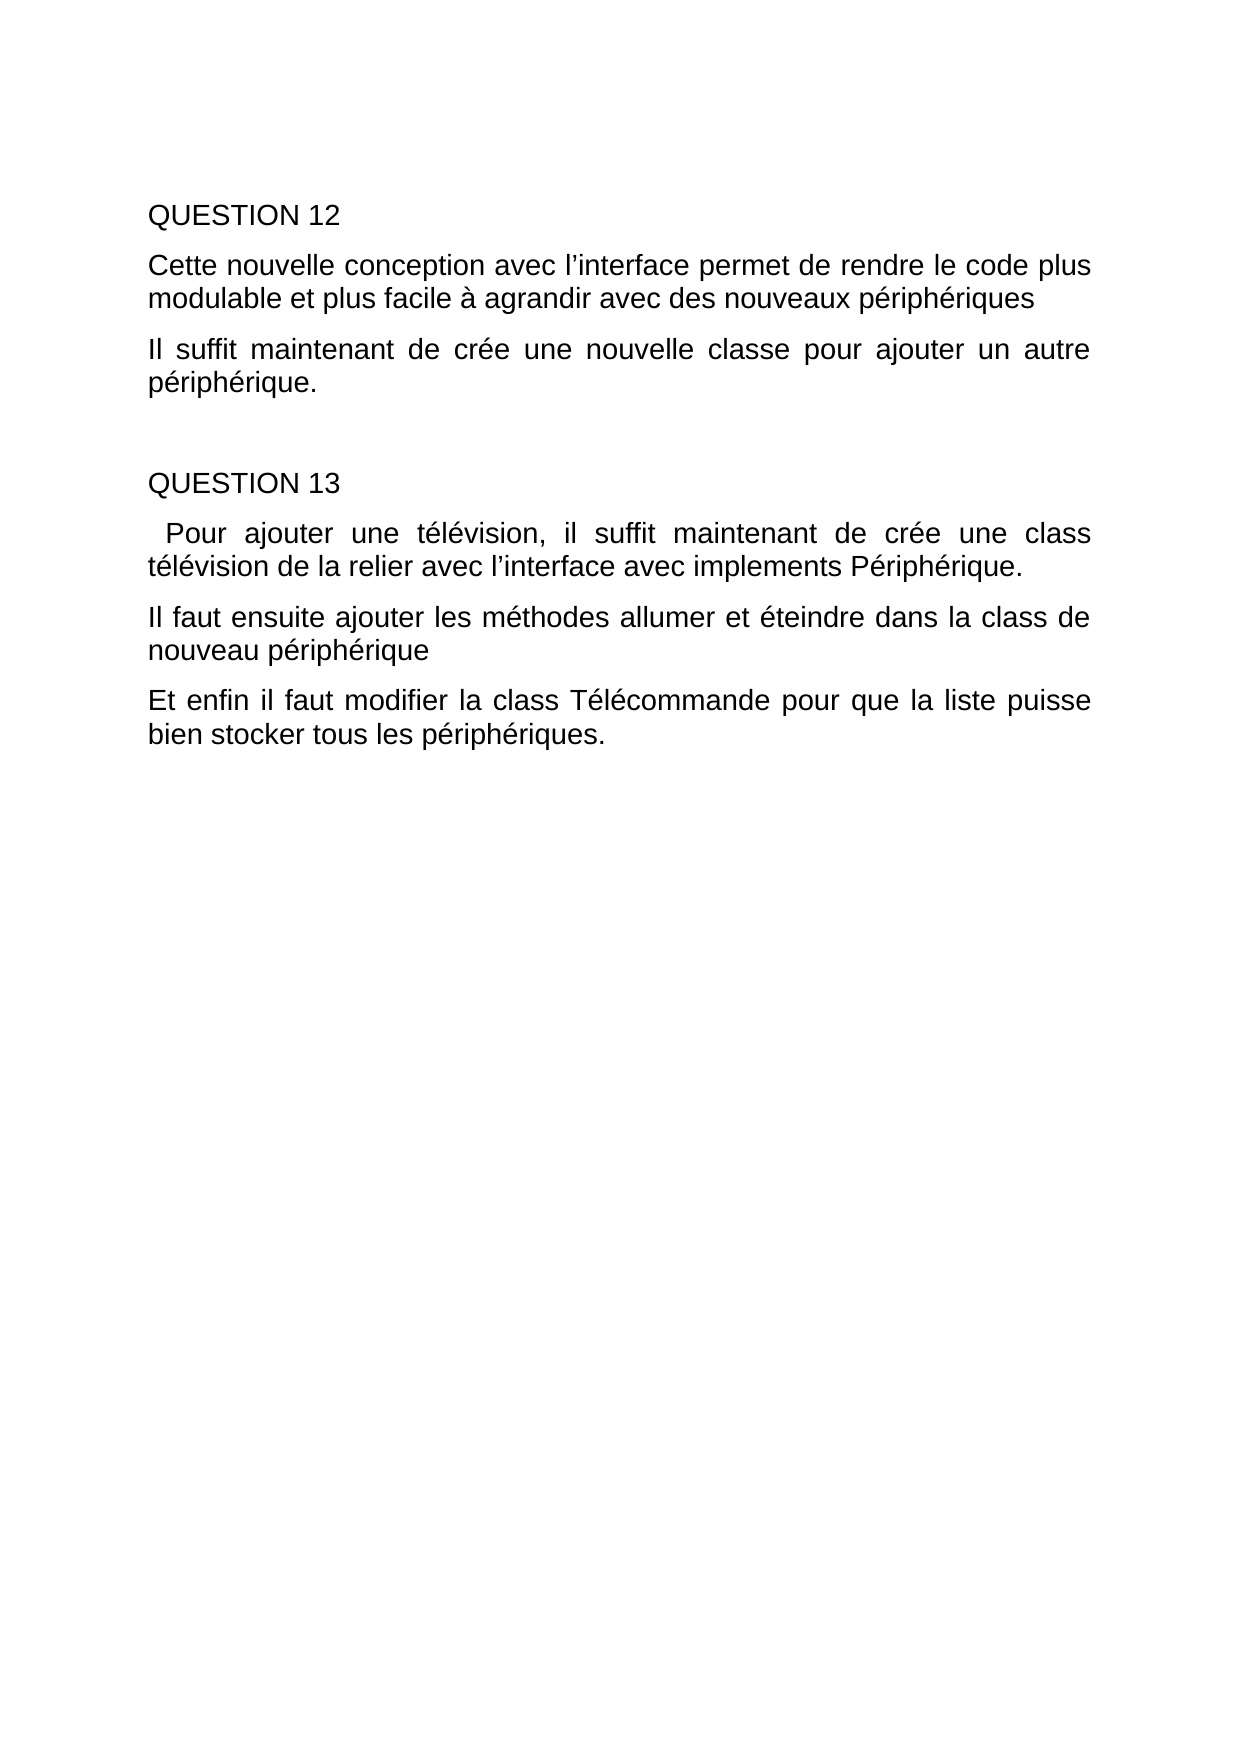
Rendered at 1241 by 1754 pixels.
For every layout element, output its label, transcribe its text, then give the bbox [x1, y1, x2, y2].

text Il suffit maintenant de crée une nouvelle classe pour ajouter un autre périphérique. [148, 332, 1093, 399]
text Et enfin il faut modifier la class Télécommande pour que la liste puisse bien stocker tous les périphériques. [148, 683, 1093, 751]
text Pour ajouter une télévision, il suffit maintenant de crée une class télévision de la relier avec l’interface avec implements Périphérique. [148, 516, 1093, 583]
text QUESTION 13 [148, 466, 1093, 499]
text Cette nouvelle conception avec l’interface permet de rendre le code plus modulable et plus facile à agrandir avec des nouveaux périphériques [148, 248, 1093, 315]
text QUESTION 12 [148, 198, 1093, 231]
text Il faut ensuite ajouter les méthodes allumer et éteindre dans la class de nouveau périphérique [148, 600, 1093, 667]
